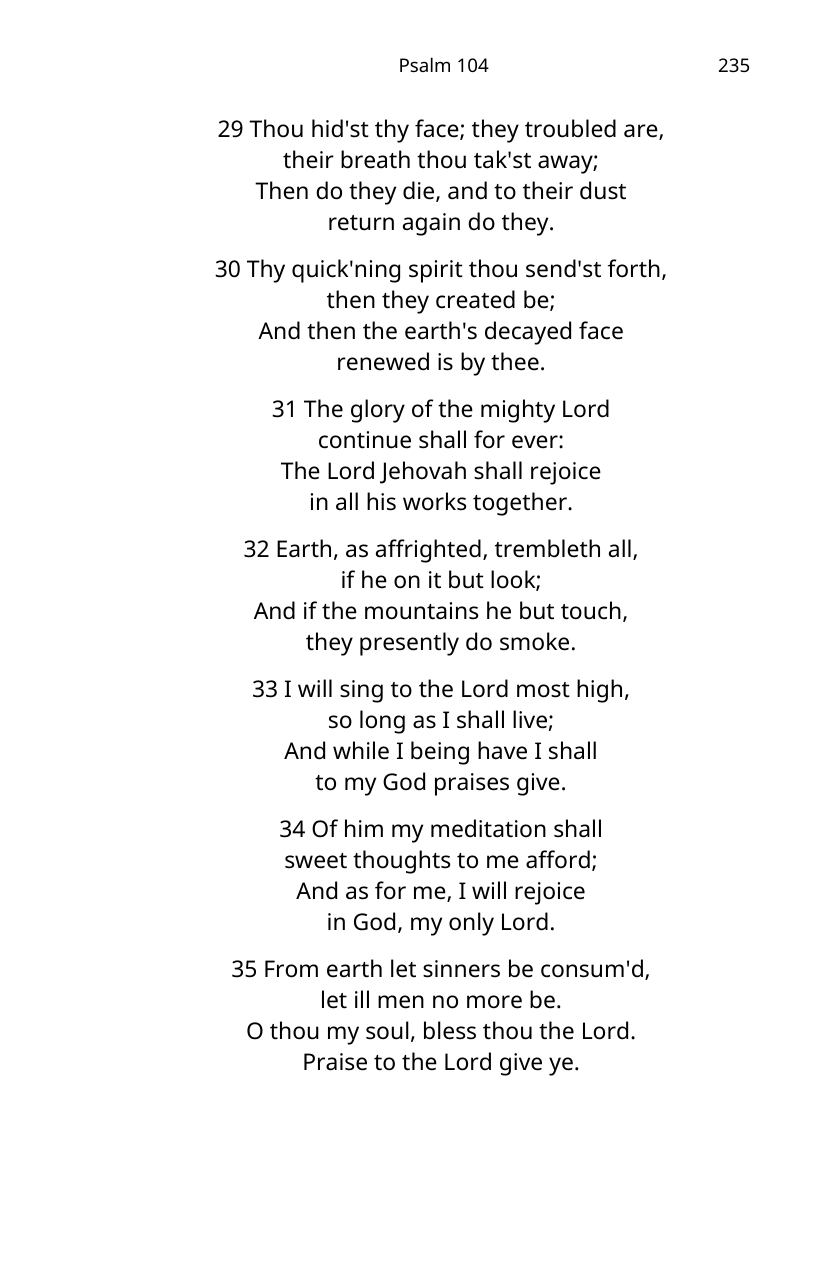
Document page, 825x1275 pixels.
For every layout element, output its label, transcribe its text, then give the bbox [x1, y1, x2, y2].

text 33 I will sing to the Lord most high, so long as I shall live; And while I being have I shall to my God praises give. [132, 672, 750, 797]
text 34 Of him my meditation shall sweet thoughts to me afford; And as for me, I will rejoice in God, my only Lord. [132, 812, 750, 937]
text 29 Thou hid'st thy face; they troubled are, their breath thou tak'st away; Then do they die, and to their dust return again do they. [132, 112, 750, 237]
text 35 From earth let sinners be consum'd, let ill men no more be. O thou my soul, bless thou the Lord. Praise to the Lord give ye. [132, 952, 750, 1077]
text 30 Thy quick'ning spirit thou send'st forth, then they created be; And then the earth's decayed face renewed is by thee. [132, 252, 750, 377]
text 31 The glory of the mighty Lord continue shall for ever: The Lord Jehovah shall rejoice in all his works together. [132, 392, 750, 517]
text 32 Earth, as affrighted, trembleth all, if he on it but look; And if the mountains he but touch, they presently do smoke. [132, 532, 750, 657]
